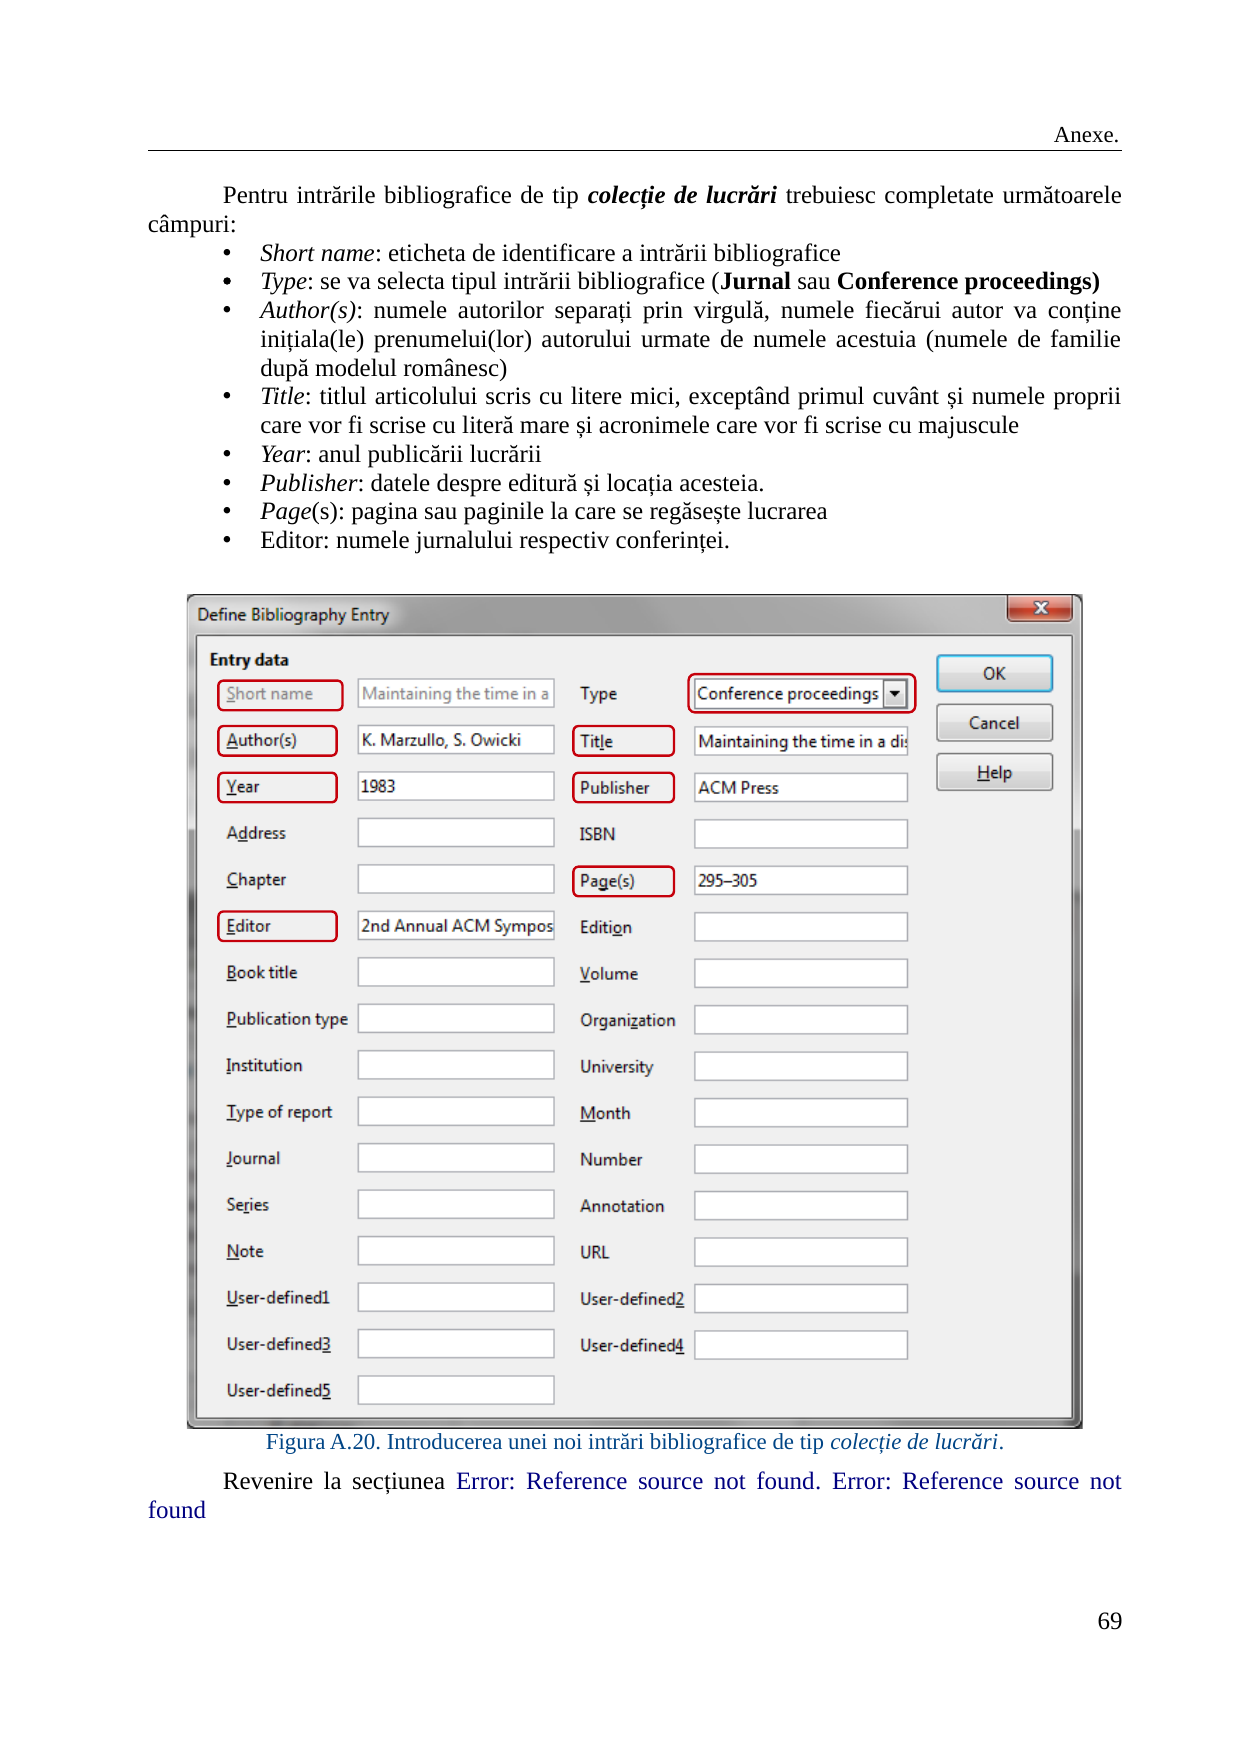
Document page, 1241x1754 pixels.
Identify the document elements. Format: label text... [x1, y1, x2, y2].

text [148, 583, 1122, 594]
text Revenire la secțiunea Error: Reference source not found. Error: Reference source not found [148, 1455, 1122, 1524]
list Page(s): pagina sau paginile la care se regăsește lucrarea [223, 496, 1122, 525]
list Year: anul publicării lucrării [223, 439, 1122, 468]
list Short name: eticheta de identificare a intrării bibliografice [223, 238, 1122, 266]
list Title: titlul articolului scris cu litere mici, exceptând primul cuvânt și numele proprii care vor fi scrise cu literă mare și acronimele care vor fi scrise cu majuscule [223, 381, 1122, 439]
picture [186, 594, 1083, 1429]
list Publisher: datele despre editură și locația acesteia. [223, 468, 1122, 496]
text Figura A.20. Introducerea unei noi intrări bibliografice de tip colecție de lucrări. [148, 1429, 1122, 1455]
list Type: se va selecta tipul intrării bibliografice (Jurnal sau Conference proceedings) [223, 266, 1122, 295]
list Author(s): numele autorilor separați prin virgulă, numele fiecărui autor va conține inițiala(le) prenumelui(lor) autorului urmate de numele acestuia (numele de familie după modelul românesc) [223, 295, 1122, 381]
text Pentru intrările bibliografice de tip colecție de lucrări trebuiesc completate următoarele câmpuri: [148, 180, 1122, 238]
list Editor: numele jurnalului respectiv conferinței. [223, 525, 1122, 554]
